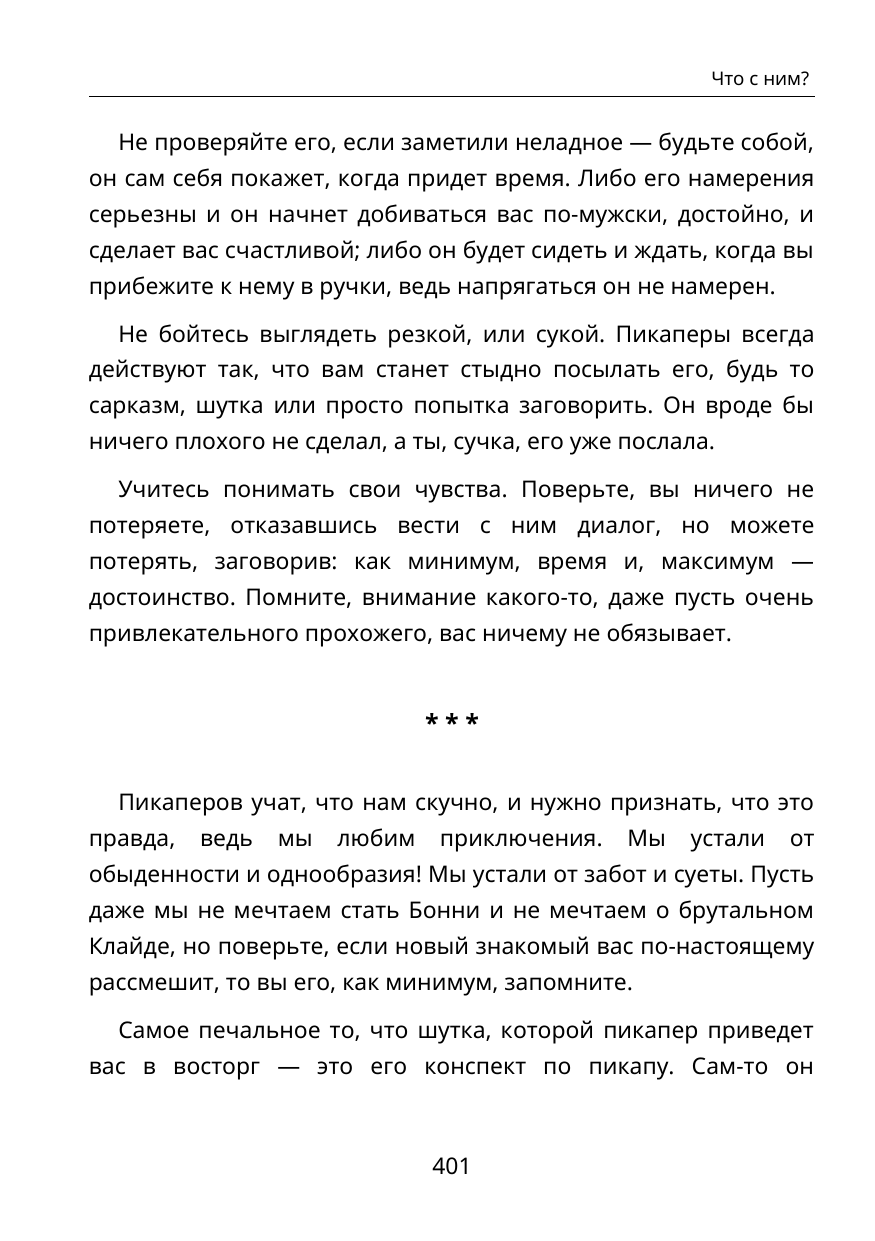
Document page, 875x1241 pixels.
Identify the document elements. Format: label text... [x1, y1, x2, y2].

text Учитесь понимать свои чувства. Поверьте, вы ничего не потеряете, отказавшись вести с ним диалог, но можете потерять, заговорив: как минимум, время и, максимум — достоинство. Помните, внимание какого-то, даже пусть очень привлекательного прохожего, вас ничему не обязывает. [88, 473, 815, 648]
text Не проверяйте его, если заметили неладное — будьте собой, он сам себя покажет, когда придет время. Либо его намерения серьезны и он начнет добиваться вас по-мужски, достойно, и сделает вас счастливой; либо он будет сидеть и ждать, когда вы прибежите к нему в ручки, ведь напрягаться он не намерен. [88, 126, 815, 301]
text Самое печальное то, что шутка, которой пикапер приведет вас в восторг — это его конспект по пикапу. Сам-то он [88, 1014, 815, 1081]
text Не бойтесь выглядеть резкой, или сукой. Пикаперы всегда действуют так, что вам станет стыдно посылать его, будь то сарказм, шутка или просто попытка заговорить. Он вроде бы ничего плохого не сделал, а ты, сучка, его уже послала. [88, 317, 815, 457]
text Пикаперов учат, что нам скучно, и нужно признать, что это правда, ведь мы любим приключения. Мы устали от обыденности и однообразия! Мы устали от забот и суеты. Пусть даже мы не мечтаем стать Бонни и не мечтаем о брутальном Клайде, но поверьте, если новый знакомый вас по-настоящему рассмешит, то вы его, как минимум, запомните. [88, 786, 815, 997]
subtitle * * * [88, 706, 815, 740]
